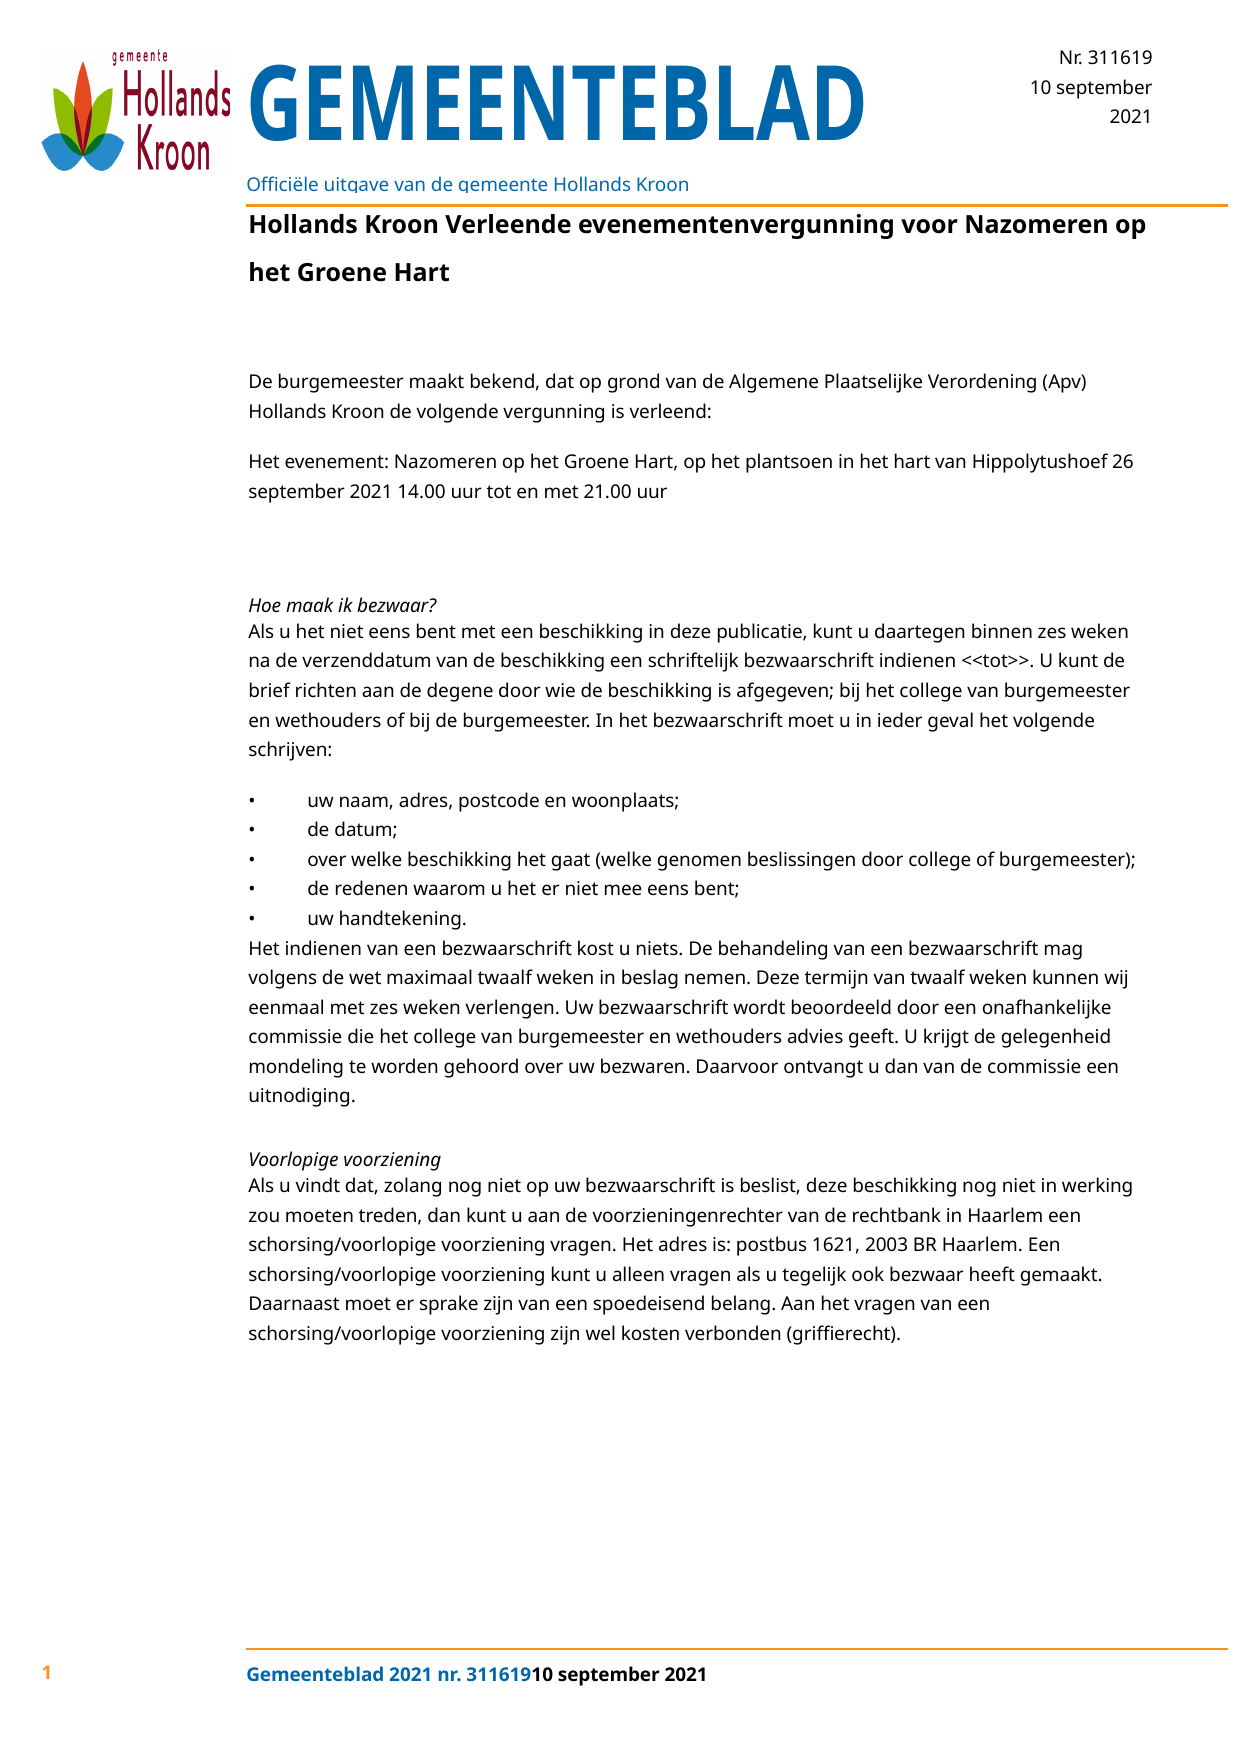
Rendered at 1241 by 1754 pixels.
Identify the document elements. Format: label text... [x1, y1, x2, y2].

list uw handtekening. [248, 905, 1152, 931]
text Voorlopige voorziening [248, 1147, 1152, 1172]
list de datum; [248, 816, 1152, 842]
text Hollands Kroon Verleende evenementenvergunning voor Nazomeren op het Groene Hart [248, 207, 1152, 288]
list over welke beschikking het gaat (welke genomen beslissingen door college of burgemeester); [248, 846, 1152, 872]
text Als u vindt dat, zolang nog niet op uw bezwaarschrift is beslist, deze beschikking nog niet in werking zou moeten treden, dan kunt u aan de voorzieningenrechter van de rechtbank in Haarlem een schorsing/voorlopige voorziening vragen. Het adres is: postbus 1621, 2003 BR Haarlem. Een schorsing/voorlopige voorziening kunt u alleen vragen als u tegelijk ook bezwaar heeft gemaakt. Daarnaast moet er sprake zijn van een spoedeisend belang. Aan het vragen van een schorsing/voorlopige voorziening zijn wel kosten verbonden (griffierecht). [248, 1172, 1152, 1346]
list uw naam, adres, postcode en woonplaats; [248, 787, 1152, 812]
text Het indienen van een bezwaarschrift kost u niets. De behandeling van een bezwaarschrift mag volgens de wet maximaal twaalf weken in beslag nemen. Deze termijn van twaalf weken kunnen wij eenmaal met zes weken verlengen. Uw bezwaarschrift wordt beoordeeld door een onafhankelijke commissie die het college van burgemeester en wethouders advies geeft. U krijgt de gelegenheid mondeling te worden gehoord over uw bezwaren. Daarvoor ontvangt u dan van de commissie een uitnodiging. [248, 935, 1152, 1108]
picture [41, 47, 231, 172]
text De burgemeester maakt bekend, dat op grond van de Algemene Plaatselijke Verordening (Apv) Hollands Kroon de volgende vergunning is verleend: [248, 368, 1152, 424]
text Als u het niet eens bent met een beschikking in deze publicatie, kunt u daartegen binnen zes weken na de verzenddatum van de beschikking een schriftelijk bezwaarschrift indienen <<tot>>. U kunt de brief richten aan de degene door wie de beschikking is afgegeven; bij het college van burgemeester en wethouders of bij de burgemeester. In het bezwaarschrift moet u in ieder geval het volgende schrijven: [248, 618, 1152, 762]
text Hoe maak ik bezwaar? [248, 592, 1152, 618]
list de redenen waarom u het er niet mee eens bent; [248, 876, 1152, 901]
text Het evenement: Nazomeren op het Groene Hart, op het plantsoen in het hart van Hippolytushoef 26 september 2021 14.00 uur tot en met 21.00 uur [248, 448, 1152, 504]
